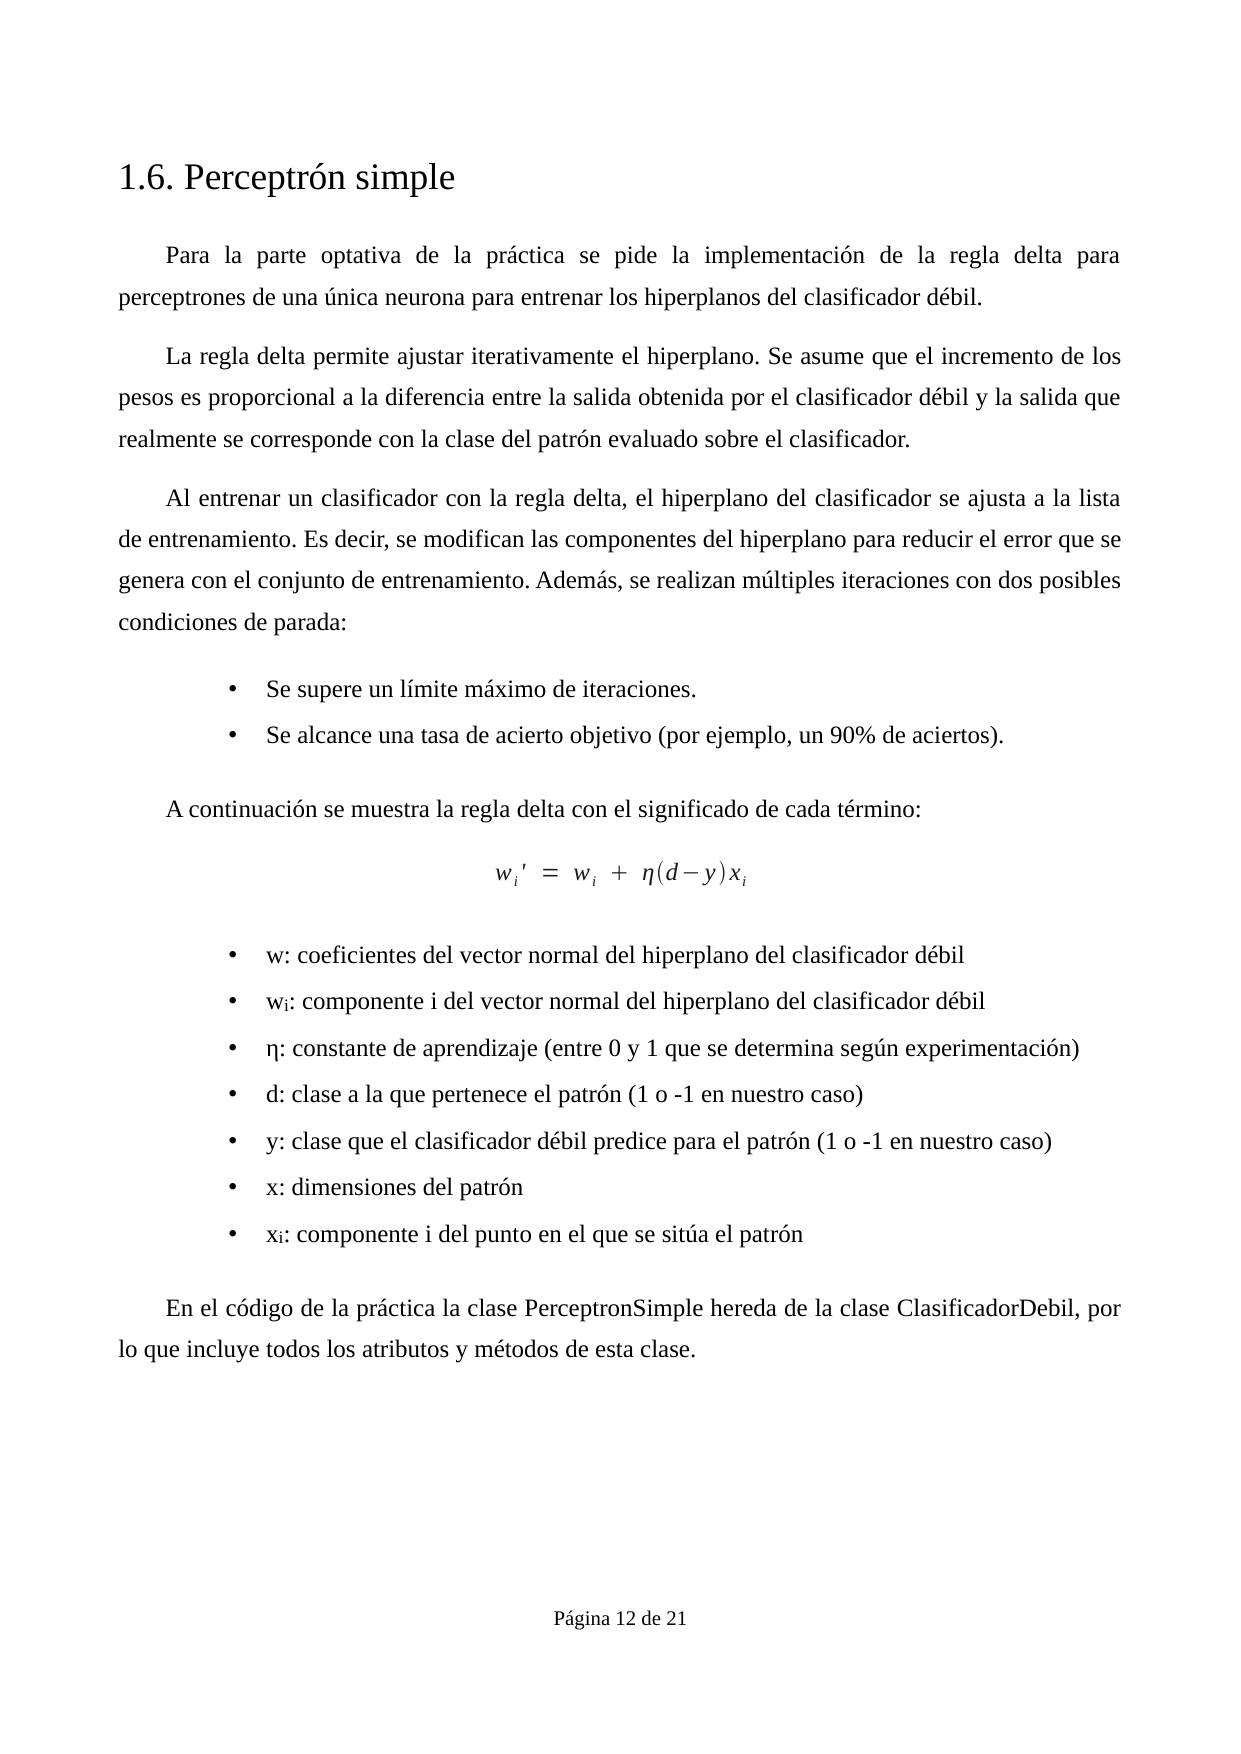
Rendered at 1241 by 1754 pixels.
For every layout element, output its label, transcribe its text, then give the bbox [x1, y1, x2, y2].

text Al entrenar un clasificador con la regla delta, el hiperplano del clasificador se ajusta a la lista de entrenamiento. Es decir, se modifican las componentes del hiperplano para reducir el error que se genera con el conjunto de entrenamiento. Además, se realizan múltiples iteraciones con dos posibles condiciones de parada: [118, 473, 1122, 638]
list x: dimensiones del patrón [228, 1172, 1122, 1201]
subtitle 1.6. Perceptrón simple [118, 155, 1122, 198]
list d: clase a la que pertenece el patrón (1 o -1 en nuestro caso) [228, 1079, 1122, 1108]
list xi: componente i del punto en el que se sitúa el patrón [228, 1219, 1122, 1247]
list Se supere un límite máximo de iteraciones. [228, 674, 1122, 703]
list Se alcance una tasa de acierto objetivo (por ejemplo, un 90% de aciertos). [228, 720, 1122, 749]
list wi: componente i del vector normal del hiperplano del clasificador débil [228, 986, 1122, 1015]
text Para la parte optativa de la práctica se pide la implementación de la regla delta para perceptrones de una única neurona para entrenar los hiperplanos del clasificador débil. [118, 231, 1122, 314]
text En el código de la práctica la clase PerceptronSimple hereda de la clase ClasificadorDebil, por lo que incluye todos los atributos y métodos de esta clase. [118, 1283, 1122, 1366]
text La regla delta permite ajustar iterativamente el hiperplano. Se asume que el incremento de los pesos es proporcional a la diferencia entre la salida obtenida por el clasificador débil y la salida que realmente se corresponde con la clase del patrón evaluado sobre el clasificador. [118, 331, 1122, 455]
list y: clase que el clasificador débil predice para el patrón (1 o -1 en nuestro caso) [228, 1126, 1122, 1154]
list η: constante de aprendizaje (entre 0 y 1 que se determina según experimentación) [228, 1033, 1122, 1062]
text A continuación se muestra la regla delta con el significado de cada término: [118, 784, 1122, 826]
list w: coeficientes del vector normal del hiperplano del clasificador débil [228, 940, 1122, 969]
